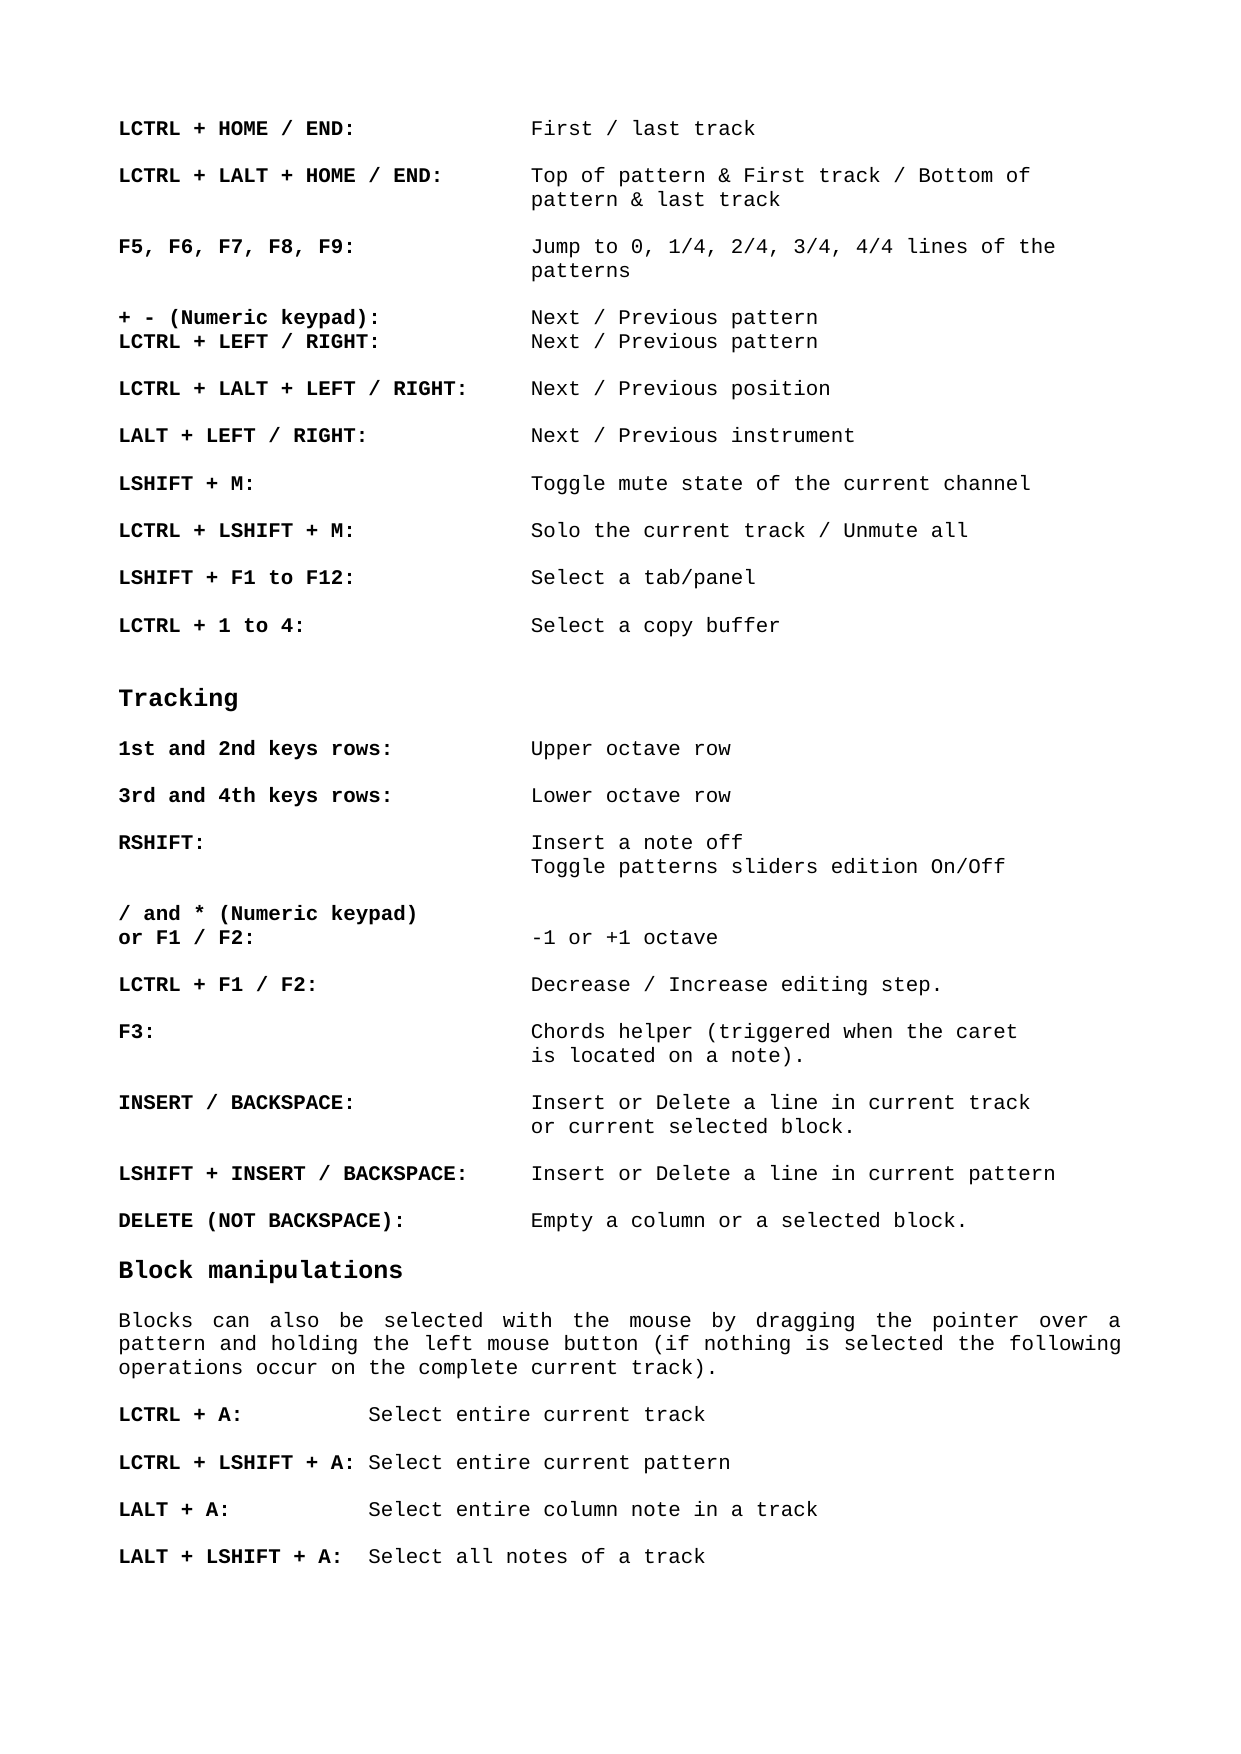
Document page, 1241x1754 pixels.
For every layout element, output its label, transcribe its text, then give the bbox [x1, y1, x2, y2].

text is located on a note). [118, 1045, 1122, 1069]
text LCTRL + 1 to 4: Select a copy buffer [118, 615, 1122, 638]
text 3rd and 4th keys rows: Lower octave row [118, 785, 1122, 808]
text + - (Numeric keypad): Next / Previous pattern [118, 307, 1122, 331]
text LALT + A: Select entire column note in a track [118, 1499, 1122, 1523]
text LCTRL + F1 / F2: Decrease / Increase editing step. [118, 974, 1122, 998]
text INSERT / BACKSPACE: Insert or Delete a line in current track [118, 1092, 1122, 1116]
text LCTRL + A: Select entire current track [118, 1404, 1122, 1428]
text / and * (Numeric keypad) [118, 903, 1122, 927]
text LSHIFT + M: Toggle mute state of the current channel [118, 473, 1122, 496]
text pattern & last track [118, 189, 1122, 213]
text LCTRL + LALT + LEFT / RIGHT: Next / Previous position [118, 378, 1122, 402]
text patterns [118, 260, 1122, 284]
text Toggle patterns sliders edition On/Off [118, 856, 1122, 879]
text or current selected block. [118, 1116, 1122, 1139]
text Block manipulations [118, 1258, 1122, 1286]
text LALT + LEFT / RIGHT: Next / Previous instrument [118, 426, 1122, 449]
text LCTRL + HOME / END: First / last track [118, 118, 1122, 142]
text or F1 / F2: -1 or +1 octave [118, 927, 1122, 950]
text Blocks can also be selected with the mouse by dragging the pointer over a pattern and holding the left mouse button (if nothing is selected the following operations occur on the complete current track). [118, 1310, 1122, 1381]
text LCTRL + LSHIFT + A: Select entire current pattern [118, 1452, 1122, 1475]
text LCTRL + LEFT / RIGHT: Next / Previous pattern [118, 331, 1122, 354]
text LCTRL + LALT + HOME / END: Top of pattern & First track / Bottom of [118, 165, 1122, 189]
text DELETE (NOT BACKSPACE): Empty a column or a selected block. [118, 1211, 1122, 1234]
text F3: Chords helper (triggered when the caret [118, 1021, 1122, 1045]
text RSHIFT: Insert a note off [118, 832, 1122, 856]
text LSHIFT + F1 to F12: Select a tab/panel [118, 567, 1122, 591]
text 1st and 2nd keys rows: Upper octave row [118, 738, 1122, 761]
text LSHIFT + INSERT / BACKSPACE: Insert or Delete a line in current pattern [118, 1163, 1122, 1187]
text LALT + LSHIFT + A: Select all notes of a track [118, 1546, 1122, 1570]
text F5, F6, F7, F8, F9: Jump to 0, 1/4, 2/4, 3/4, 4/4 lines of the [118, 236, 1122, 260]
text LCTRL + LSHIFT + M: Solo the current track / Unmute all [118, 520, 1122, 544]
text Tracking [118, 686, 1122, 714]
